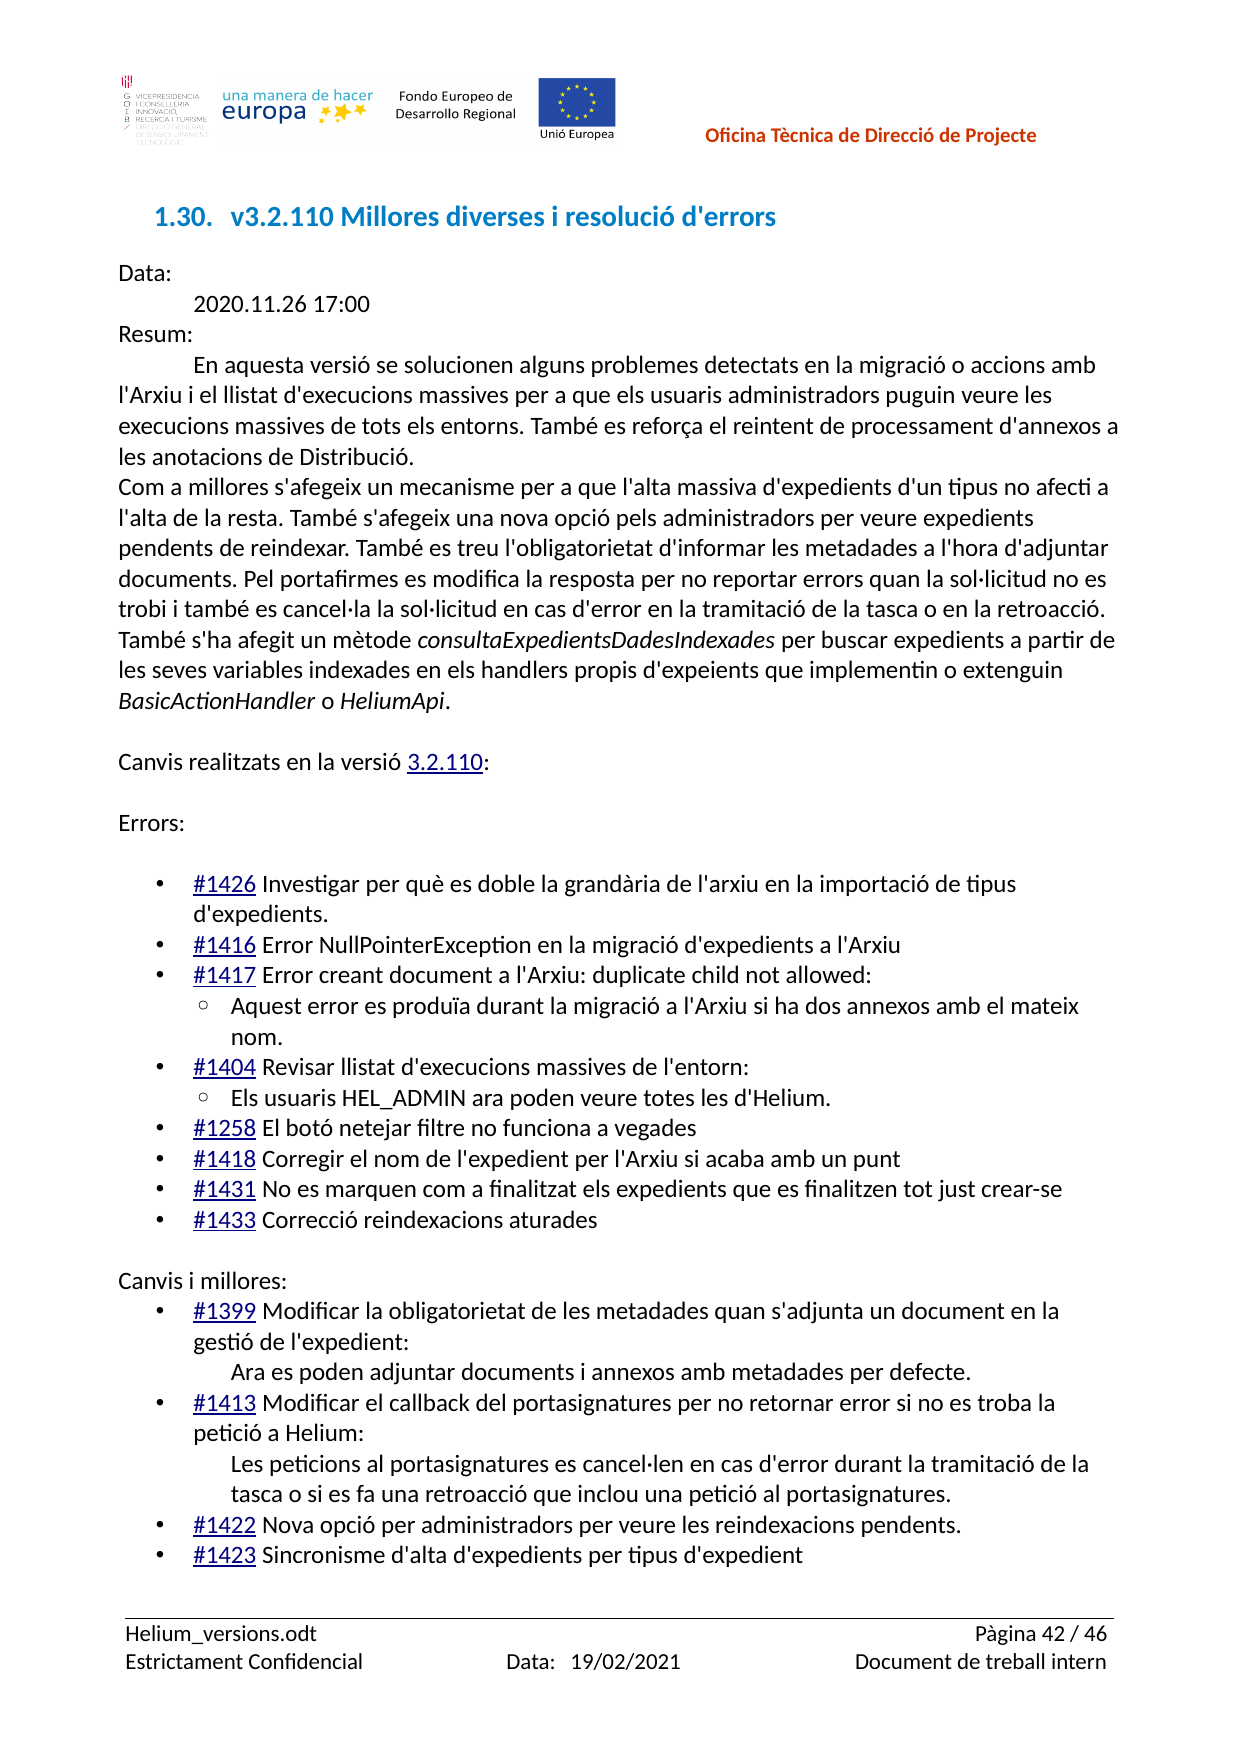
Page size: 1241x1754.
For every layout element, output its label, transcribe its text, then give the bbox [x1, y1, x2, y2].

list #1258 El botó netejar filtre no funciona a vegades [156, 1112, 1122, 1143]
picture [219, 73, 621, 147]
picture [118, 73, 213, 147]
text En aquesta versió se solucionen alguns problemes detectats en la migració o accions amb l'Arxiu i el llistat d'execucions massives per a que els usuaris administradors puguin veure les execucions massives de tots els entorns. També es reforça el reintent de processament d'annexos a les anotacions de Distribució. [118, 349, 1122, 471]
text Canvis i millores: [118, 1265, 1122, 1295]
list #1404 Revisar llistat d'execucions massives de l'entorn: [156, 1051, 1122, 1082]
list #1431 No es marquen com a finalitzat els expedients que es finalitzen tot just crear-se [156, 1173, 1122, 1204]
list #1413 Modificar el callback del portasignatures per no retornar error si no es troba la petició a Helium: [156, 1387, 1122, 1448]
list Els usuaris HEL_ADMIN ara poden veure totes les d'Helium. [193, 1082, 1122, 1112]
text Canvis realitzats en la versió 3.2.110: [118, 746, 1122, 776]
text Com a millores s'afegeix un mecanisme per a que l'alta massiva d'expedients d'un tipus no afecti a l'alta de la resta. També s'afegeix una nova opció pels administradors per veure expedients pendents de reindexar. També es treu l'obligatorietat d'informar les metadades a l'hora d'adjuntar documents. Pel portafirmes es modifica la resposta per no reportar errors quan la sol·licitud no es trobi i també es cancel·la la sol·licitud en cas d'error en la tramitació de la tasca o en la retroacció. També s'ha afegit un mètode consultaExpedientsDadesIndexades per buscar expedients a partir de les seves variables indexades en els handlers propis d'expeients que implementin o extenguin BasicActionHandler o HeliumApi. [118, 471, 1122, 715]
list #1418 Corregir el nom de l'expedient per l'Arxiu si acaba amb un punt [156, 1143, 1122, 1173]
list #1422 Nova opció per administradors per veure les reindexacions pendents. [156, 1509, 1122, 1539]
list Aquest error es produïa durant la migració a l'Arxiu si ha dos annexos amb el mateix nom. [193, 990, 1122, 1051]
text Errors: [118, 807, 1122, 837]
list #1426 Investigar per què es doble la grandària de l'arxiu en la importació de tipus d'expedients. [156, 868, 1122, 929]
text Data: [118, 258, 1122, 288]
subtitle v3.2.110 Millores diverses i resolució d'errors [153, 198, 1122, 234]
list #1399 Modificar la obligatorietat de les metadades quan s'adjunta un document en la gestió de l'expedient: [156, 1295, 1122, 1356]
list #1433 Correcció reindexacions aturades [156, 1204, 1122, 1234]
list #1417 Error creant document a l'Arxiu: duplicate child not allowed: [156, 959, 1122, 990]
text Resum: [118, 319, 1122, 349]
list #1423 Sincronisme d'alta d'expedients per tipus d'expedient [156, 1539, 1122, 1570]
list Ara es poden adjuntar documents i annexos amb metadades per defecte. [193, 1356, 1122, 1387]
list Les peticions al portasignatures es cancel·len en cas d'error durant la tramitació de la tasca o si es fa una retroacció que inclou una petició al portasignatures. [193, 1448, 1122, 1509]
list #1416 Error NullPointerException en la migració d'expedients a l'Arxiu [156, 929, 1122, 959]
text 2020.11.26 17:00 [118, 288, 1122, 319]
